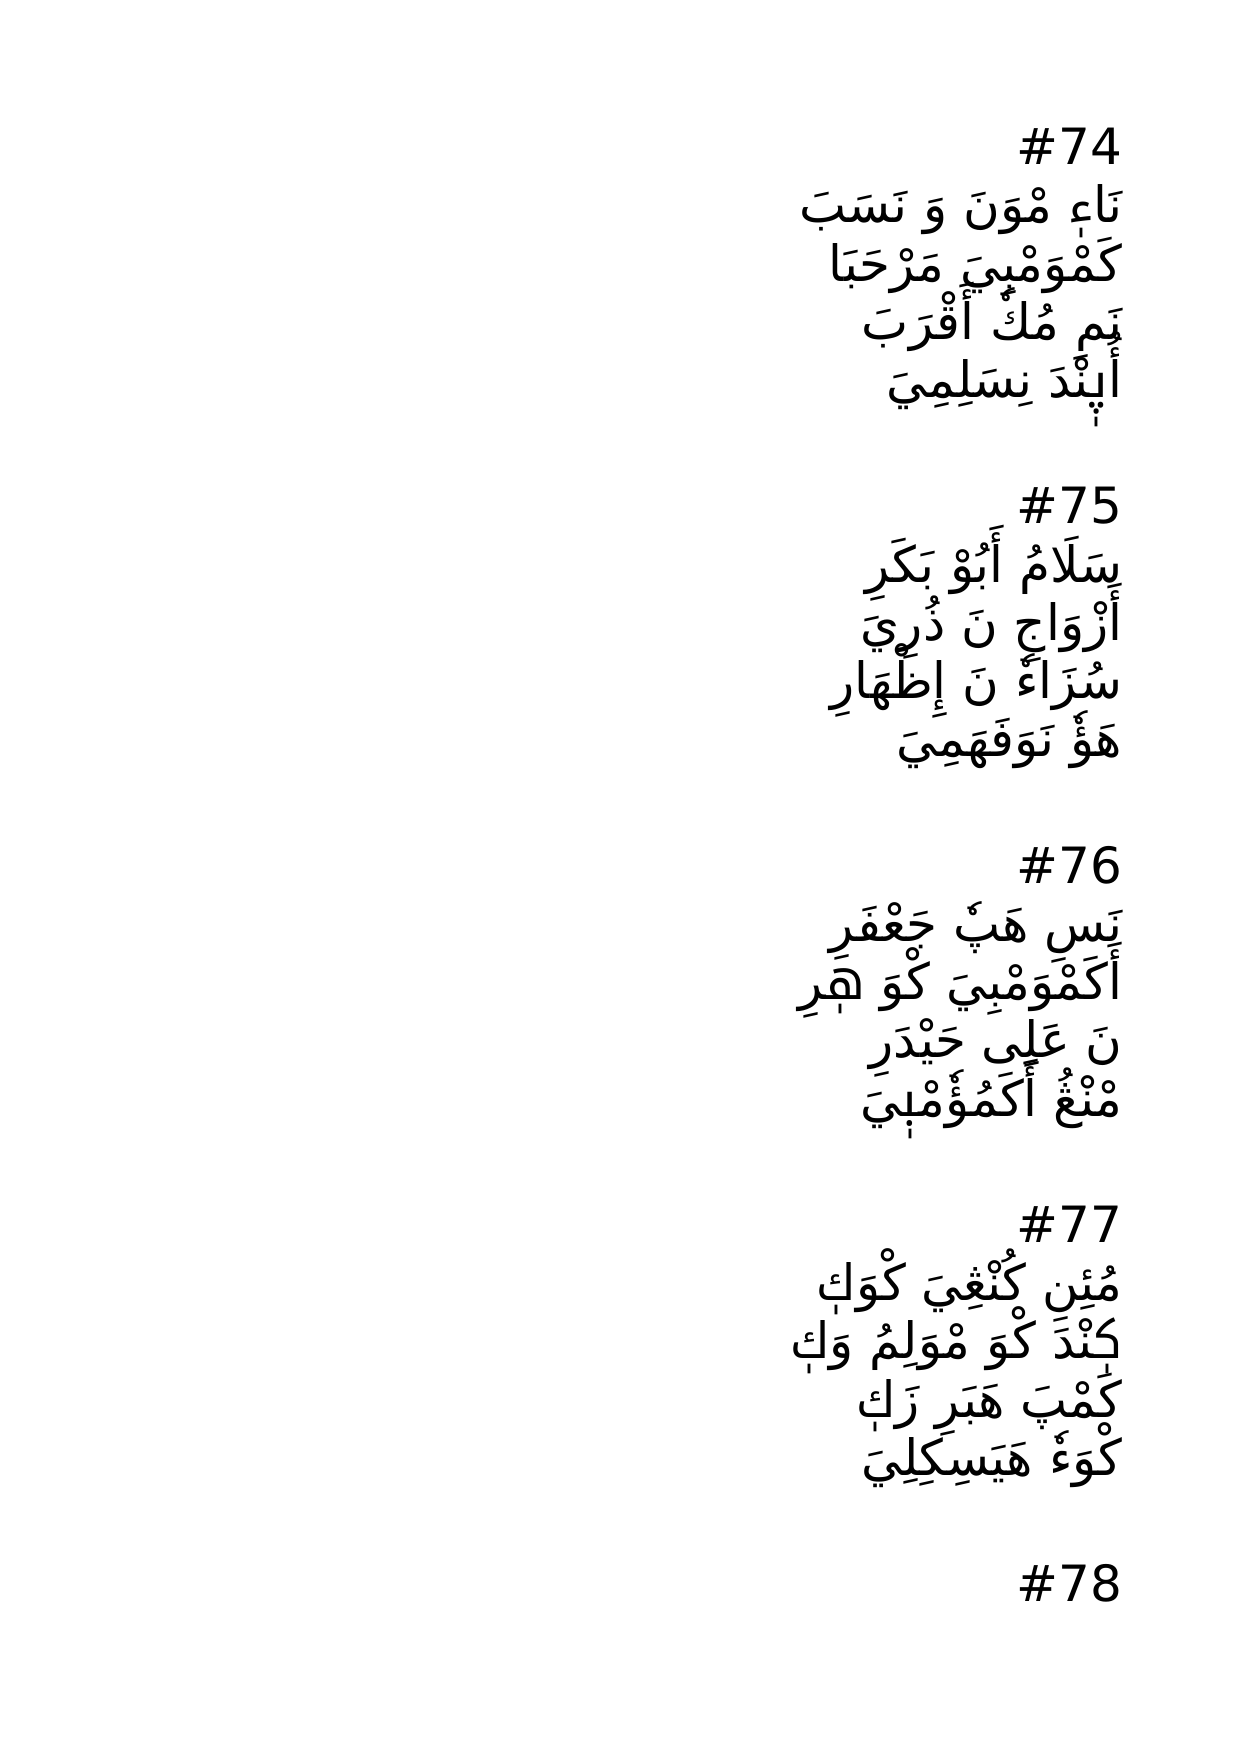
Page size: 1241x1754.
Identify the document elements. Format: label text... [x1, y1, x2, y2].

text سَلَامُ أَبُوْ بَكَرِ [118, 536, 1122, 594]
text نَمِ مُكٗ أَقْرَبَ [118, 293, 1122, 351]
text نَاءٖ مْوَنَ وَ نَسَبَ [118, 176, 1122, 234]
text #77 [118, 1196, 1122, 1254]
text #76 [118, 837, 1122, 895]
text كَمْوَمْبِيَ مَرْحَبَا [118, 234, 1122, 293]
text كْوَءٗ هَيَسِكِلِيَ [118, 1429, 1122, 1487]
text أَكَمْوَمْبِيَ كْوَ هٖرِ [118, 953, 1122, 1011]
text #78 [118, 1555, 1122, 1613]
text كَمْپَ هَبَرِ زَكٖ [118, 1371, 1122, 1429]
text #74 [118, 118, 1122, 176]
text أُپٖنْدَ نِسَلِمِيَ [118, 351, 1122, 409]
text #75 [118, 477, 1122, 536]
text هَؤٗ نَوَفَهَمِيَ [118, 710, 1122, 768]
text أَزْوَاجِ نَ ذُرِيَ [118, 594, 1122, 652]
text نَ عَلِى حَيْدَرِ [118, 1011, 1122, 1069]
text سُزَاءٗ نَ إِظْهَارِ [118, 652, 1122, 710]
text نَسِ هَپٗ جَعْفَرِ [118, 895, 1122, 953]
text كٖنْدَ كْوَ مْوَلِمُ وَكٖ [118, 1312, 1122, 1371]
text مُئِنِ كُنْڠِيَ كْوَكٖ [118, 1254, 1122, 1312]
text مْنْڠُ أَكَمُؤٗمْبٖيَ [118, 1069, 1122, 1128]
